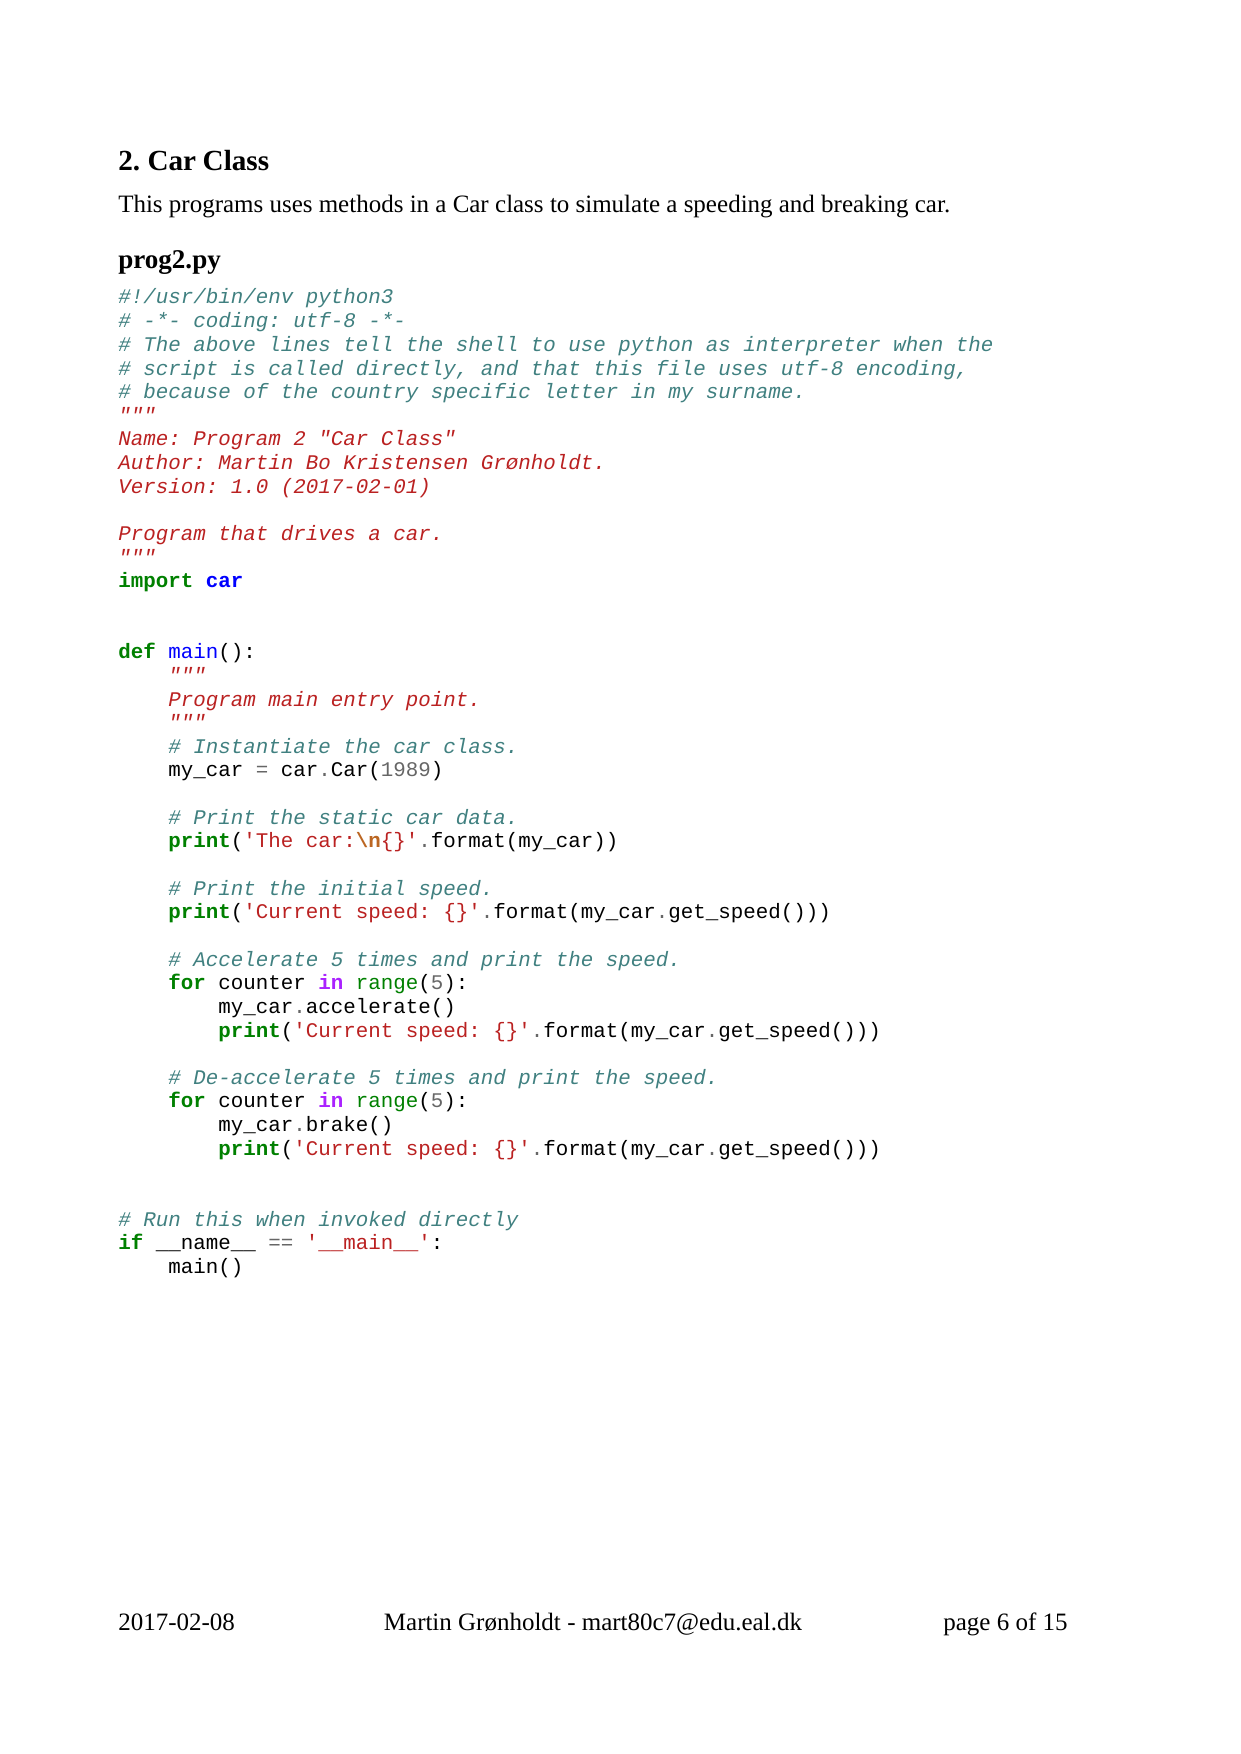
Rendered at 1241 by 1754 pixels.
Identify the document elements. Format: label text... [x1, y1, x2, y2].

text Version: 1.0 (2017-02-01) [118, 476, 1122, 499]
text def main(): [118, 641, 1122, 665]
text for counter in range(5): [118, 1091, 1122, 1114]
text print('Current speed: {}'.format(my_car.get_speed())) [118, 901, 1122, 925]
text """ [118, 547, 1122, 570]
text Author: Martin Bo Kristensen Grønholdt. [118, 452, 1122, 476]
text This programs uses methods in a Car class to simulate a speeding and breaking car. [118, 189, 1122, 218]
text # script is called directly, and that this file uses utf-8 encoding, [118, 357, 1122, 381]
text for counter in range(5): [118, 972, 1122, 996]
text print('Current speed: {}'.format(my_car.get_speed())) [118, 1138, 1122, 1161]
text # Print the static car data. [118, 807, 1122, 830]
text #!/usr/bin/env python3 [118, 287, 1122, 310]
subtitle 2. Car Class [118, 143, 1122, 177]
text # Instantiate the car class. [118, 736, 1122, 759]
text # Print the initial speed. [118, 878, 1122, 901]
text Program main entry point. [118, 688, 1122, 712]
text Name: Program 2 "Car Class" [118, 428, 1122, 452]
text my_car = car.Car(1989) [118, 759, 1122, 783]
text # -*- coding: utf-8 -*- [118, 310, 1122, 334]
text # De-accelerate 5 times and print the speed. [118, 1067, 1122, 1091]
text print('Current speed: {}'.format(my_car.get_speed())) [118, 1019, 1122, 1043]
text """ [118, 712, 1122, 736]
text import car [118, 570, 1122, 594]
text print('The car:\n{}'.format(my_car)) [118, 830, 1122, 854]
text my_car.accelerate() [118, 996, 1122, 1019]
text Program that drives a car. [118, 523, 1122, 547]
subtitle prog2.py [118, 243, 1122, 274]
text # Accelerate 5 times and print the speed. [118, 949, 1122, 972]
text # Run this when invoked directly [118, 1209, 1122, 1232]
text my_car.brake() [118, 1114, 1122, 1138]
text if __name__ == '__main__': [118, 1232, 1122, 1256]
text main() [118, 1256, 1122, 1280]
text """ [118, 665, 1122, 688]
text # The above lines tell the shell to use python as interpreter when the [118, 334, 1122, 357]
text # because of the country specific letter in my surname. [118, 381, 1122, 405]
text """ [118, 405, 1122, 428]
